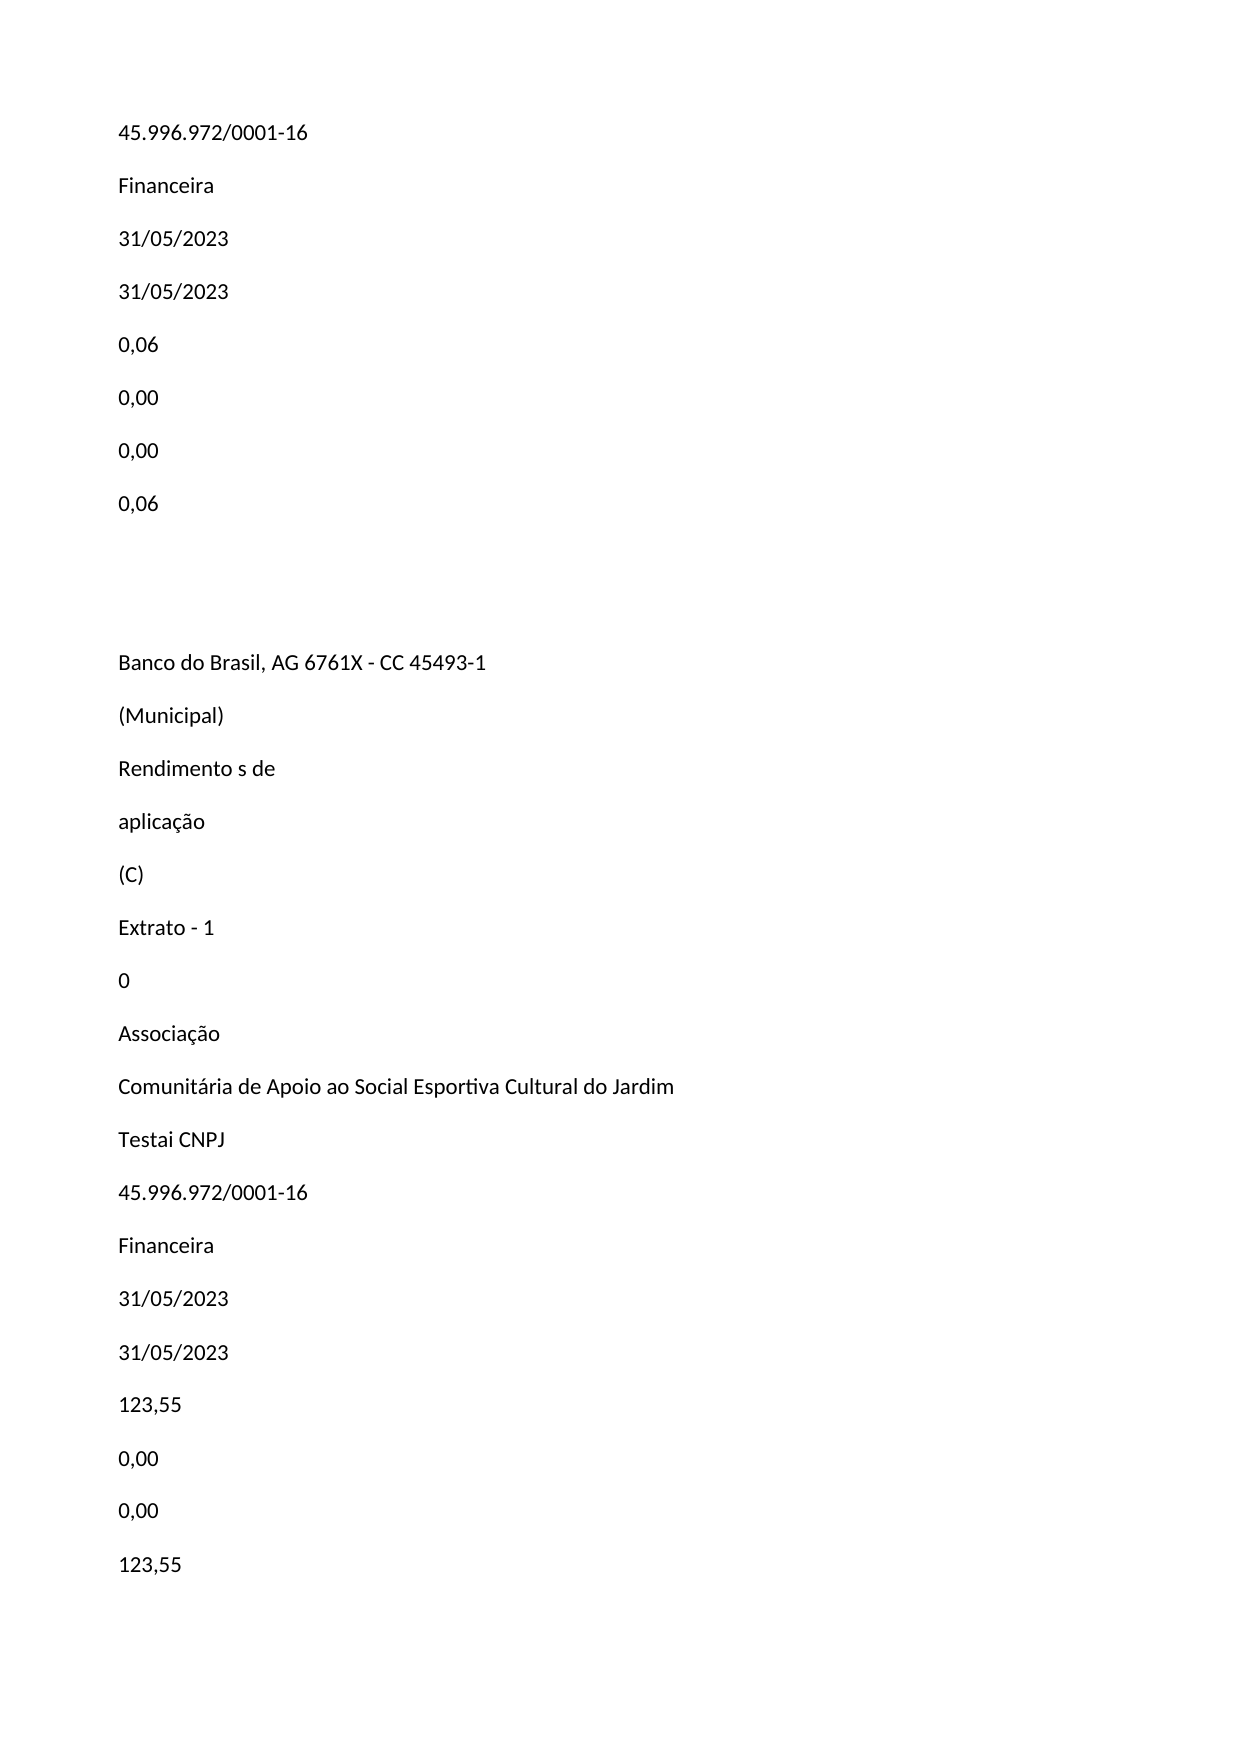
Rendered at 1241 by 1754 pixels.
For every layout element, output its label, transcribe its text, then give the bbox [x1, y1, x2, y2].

text 0,00 [118, 1497, 1122, 1525]
text Testai CNPJ [118, 1126, 1122, 1153]
text Financeira [118, 1232, 1122, 1259]
text 123,55 [118, 1550, 1122, 1578]
text 0,06 [118, 489, 1122, 517]
text 0,06 [118, 330, 1122, 358]
text Associação [118, 1019, 1122, 1047]
text Rendimento s de [118, 754, 1122, 782]
text 45.996.972/0001-16 [118, 1178, 1122, 1207]
text 0,00 [118, 436, 1122, 464]
text Financeira [118, 171, 1122, 199]
text 123,55 [118, 1391, 1122, 1419]
text (Municipal) [118, 701, 1122, 729]
text 31/05/2023 [118, 1338, 1122, 1366]
text aplicação [118, 807, 1122, 835]
text 31/05/2023 [118, 224, 1122, 252]
text 0,00 [118, 383, 1122, 411]
text (C) [118, 860, 1122, 888]
text 31/05/2023 [118, 277, 1122, 305]
text Comunitária de Apoio ao Social Esportiva Cultural do Jardim [118, 1072, 1122, 1101]
text 45.996.972/0001-16 [118, 118, 1122, 146]
text Extrato - 1 [118, 913, 1122, 941]
text 0,00 [118, 1444, 1122, 1472]
text 31/05/2023 [118, 1284, 1122, 1313]
text 0 [118, 966, 1122, 994]
text Banco do Brasil, AG 6761X - CC 45493-1 [118, 648, 1122, 676]
